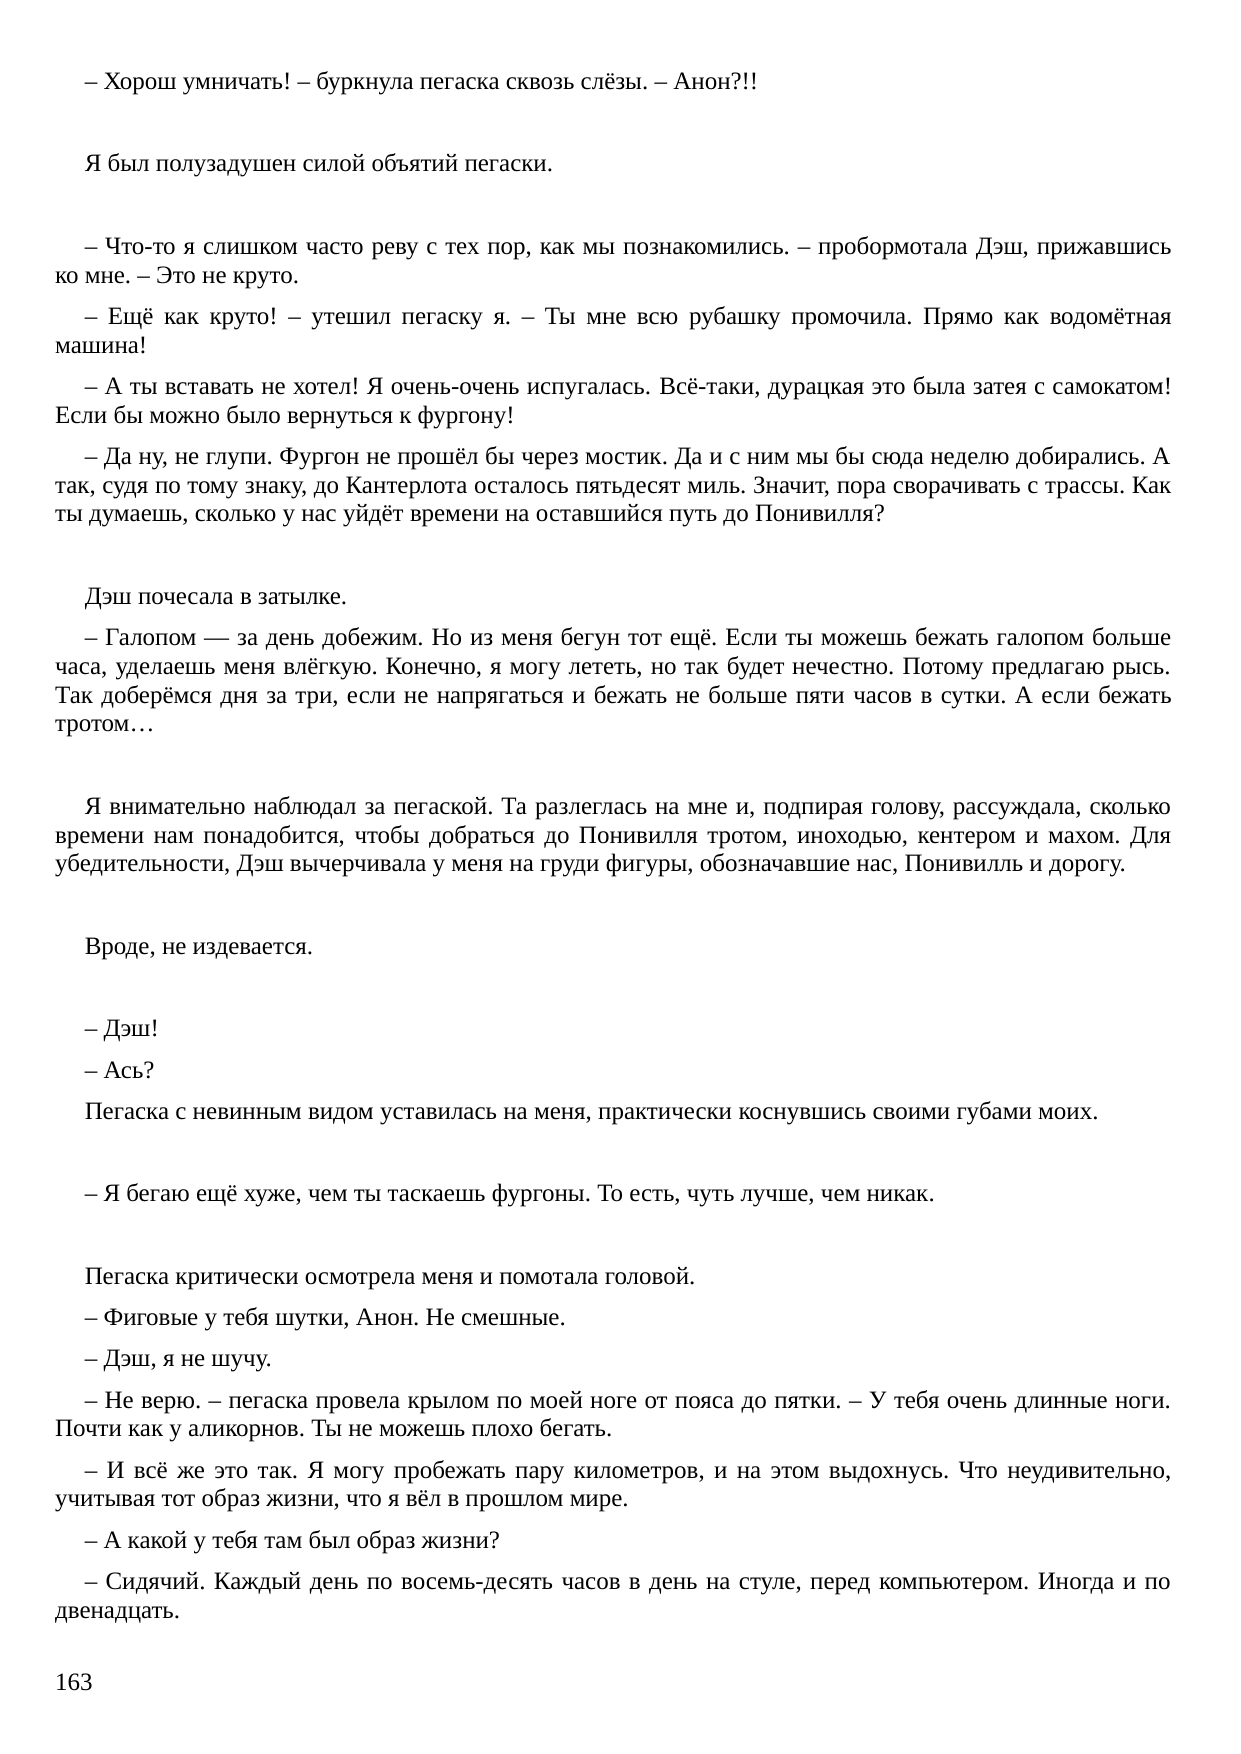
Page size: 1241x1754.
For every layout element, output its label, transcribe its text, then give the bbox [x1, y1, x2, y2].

text – А ты вставать не хотел! Я очень-очень испугалась. Всё-таки, дурацкая это была затея с самокатом! Если бы можно было вернуться к фургону! [55, 371, 1173, 428]
text – Дэш, я не шучу. [55, 1343, 1173, 1372]
text Я внимательно наблюдал за пегаской. Та разлеглась на мне и, подпирая голову, рассуждала, сколько времени нам понадобится, чтобы добраться до Понивилля тротом, иноходью, кентером и махом. Для убедительности, Дэш вычерчивала у меня на груди фигуры, обозначавшие нас, Понивилль и дорогу. [55, 791, 1173, 877]
text Пегаска критически осмотрела меня и помотала головой. [55, 1261, 1173, 1290]
text – И всё же это так. Я могу пробежать пару километров, и на этом выдохнусь. Что неудивительно, учитывая тот образ жизни, что я вёл в прошлом мире. [55, 1455, 1173, 1512]
text – А какой у тебя там был образ жизни? [55, 1525, 1173, 1553]
text Вроде, не издевается. [55, 931, 1173, 960]
text – Ась? [55, 1055, 1173, 1083]
text – Да ну, не глупи. Фургон не прошёл бы через мостик. Да и с ним мы бы сюда неделю добирались. А так, судя по тому знаку, до Кантерлота осталось пятьдесят миль. Значит, пора сворачивать с трассы. Как ты думаешь, сколько у нас уйдёт времени на оставшийся путь до Понивилля? [55, 441, 1173, 527]
text – Не верю. – пегаска провела крылом по моей ноге от пояса до пятки. – У тебя очень длинные ноги. Почти как у аликорнов. Ты не можешь плохо бегать. [55, 1385, 1173, 1442]
text – Галопом — за день добежим. Но из меня бегун тот ещё. Если ты можешь бежать галопом больше часа, уделаешь меня влёгкую. Конечно, я могу лететь, но так будет нечестно. Потому предлагаю рысь. Так доберёмся дня за три, если не напрягаться и бежать не больше пяти часов в сутки. А если бежать тротом… [55, 622, 1173, 737]
text – Что-то я слишком часто реву с тех пор, как мы познакомились. – пробормотала Дэш, прижавшись ко мне. – Это не круто. [55, 231, 1173, 288]
text Я был полузадушен силой объятий пегаски. [55, 148, 1173, 177]
text – Сидячий. Каждый день по восемь-десять часов в день на стуле, перед компьютером. Иногда и по двенадцать. [55, 1566, 1173, 1623]
text Дэш почесала в затылке. [55, 581, 1173, 610]
text – Ещё как круто! – утешил пегаску я. – Ты мне всю рубашку промочила. Прямо как водомётная машина! [55, 301, 1173, 358]
text – Я бегаю ещё хуже, чем ты таскаешь фургоны. То есть, чуть лучше, чем никак. [55, 1178, 1173, 1207]
text – Фиговые у тебя шутки, Анон. Не смешные. [55, 1302, 1173, 1331]
text – Хорош умничать! – буркнула пегаска сквозь слёзы. – Анон?!! [55, 66, 1173, 95]
text – Дэш! [55, 1013, 1173, 1042]
text Пегаска с невинным видом уставилась на меня, практически коснувшись своими губами моих. [55, 1096, 1173, 1125]
